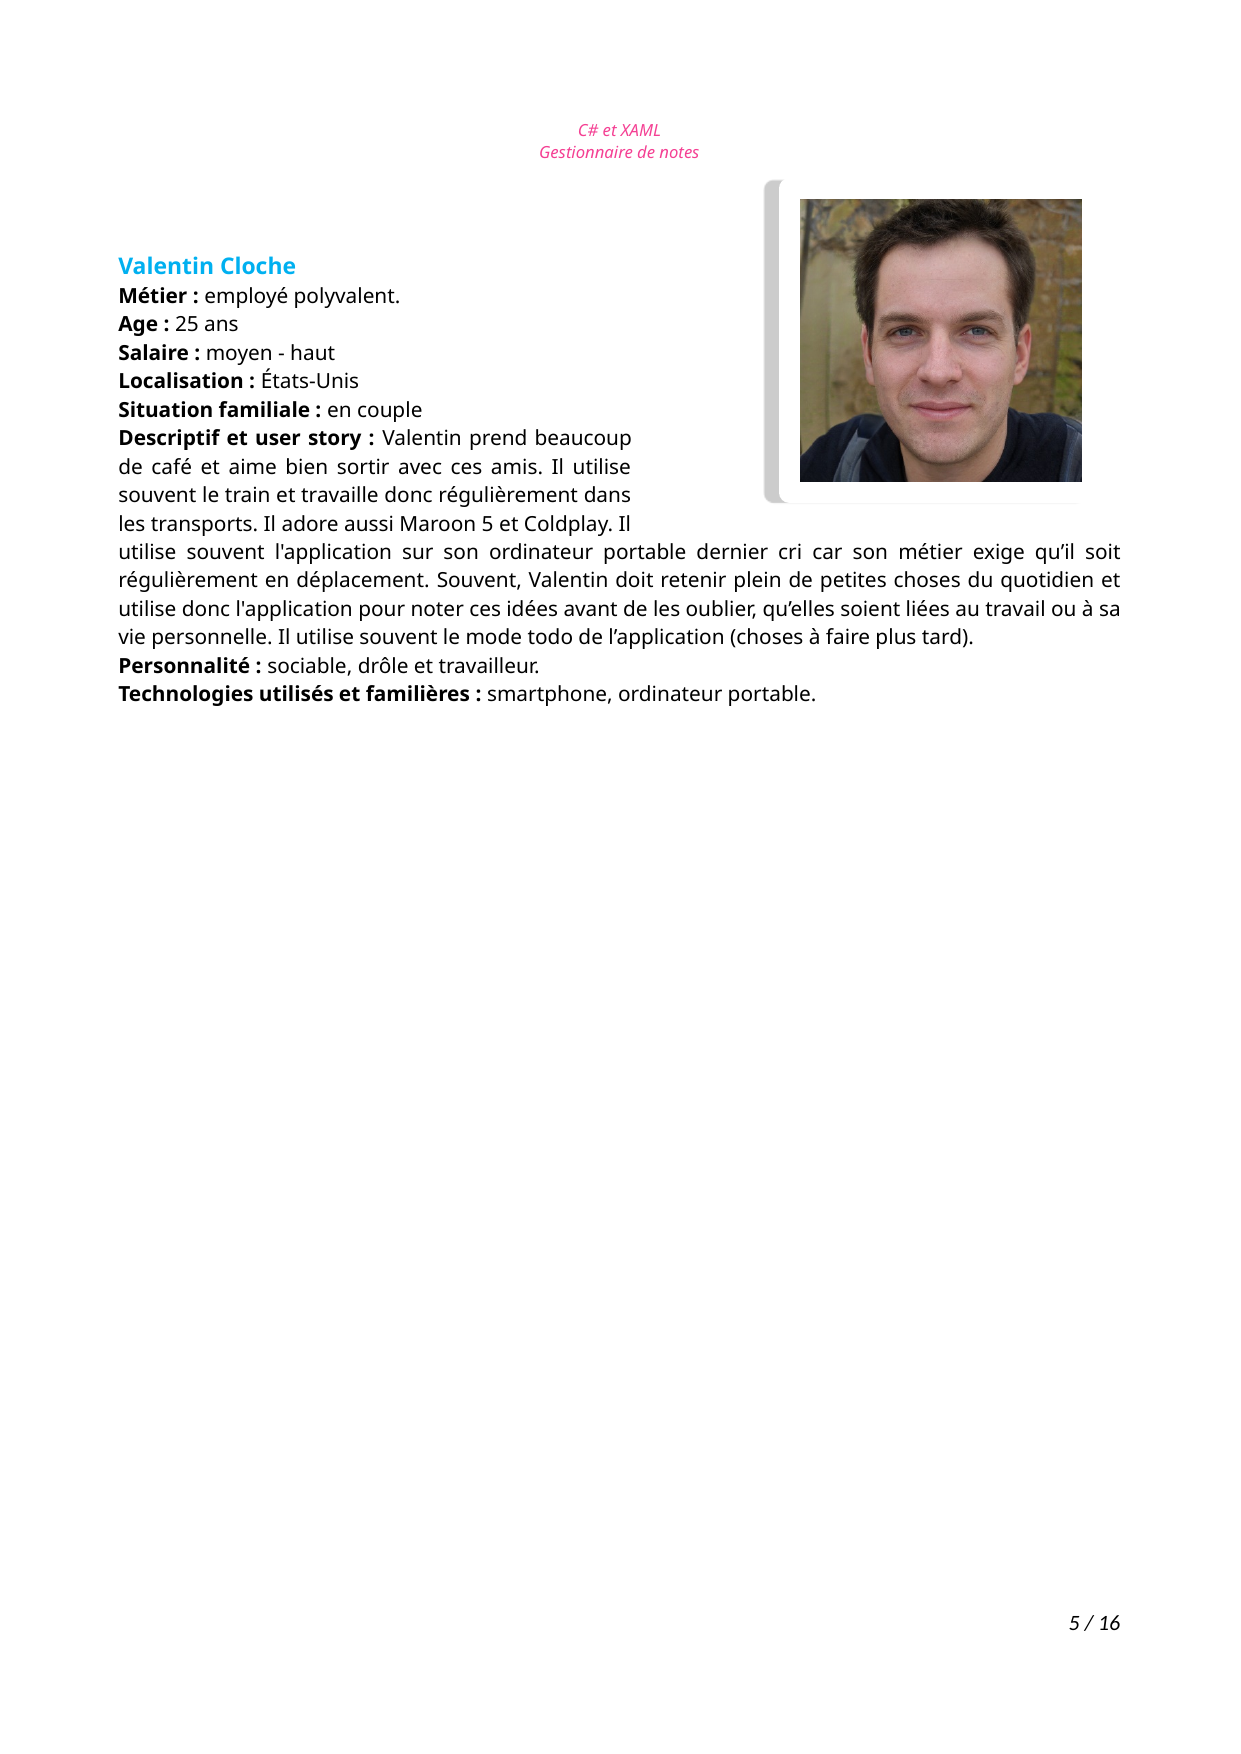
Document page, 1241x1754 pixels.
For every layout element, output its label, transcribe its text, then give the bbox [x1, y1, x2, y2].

text [1103, 338, 1122, 366]
text [1103, 250, 1122, 281]
text Descriptif et user story : Valentin prend beaucoup de café et aime bien sortir avec ces amis. Il utilise souvent le train et travaille donc régulièrement dans les transports. Il adore aussi Maroon 5 et Coldplay. Il utilise souvent l'application sur son ordinateur portable dernier cri car son métier exige qu’il soit régulièrement en déplacement. Souvent, Valentin doit retenir plein de petites choses du quotidien et utilise donc l'application pour noter ces idées avant de les oublier, qu’elles soient liées au travail ou à sa vie personnelle. Il utilise souvent le mode todo de l’application (choses à faire plus tard). [118, 423, 1122, 651]
text Localisation : États-Unis [118, 366, 763, 395]
text Technologies utilisés et familières : smartphone, ordinateur portable. [118, 679, 1122, 708]
text Age : 25 ans [118, 309, 763, 338]
picture [800, 199, 1082, 482]
text [1103, 309, 1122, 338]
text Valentin Cloche [118, 250, 763, 281]
text Personnalité : sociable, drôle et travailleur. [118, 651, 1122, 679]
text [1103, 366, 1122, 395]
text Métier : employé polyvalent. [118, 281, 763, 309]
text Salaire : moyen - haut [118, 338, 763, 366]
text Situation familiale : en couple [118, 395, 763, 423]
